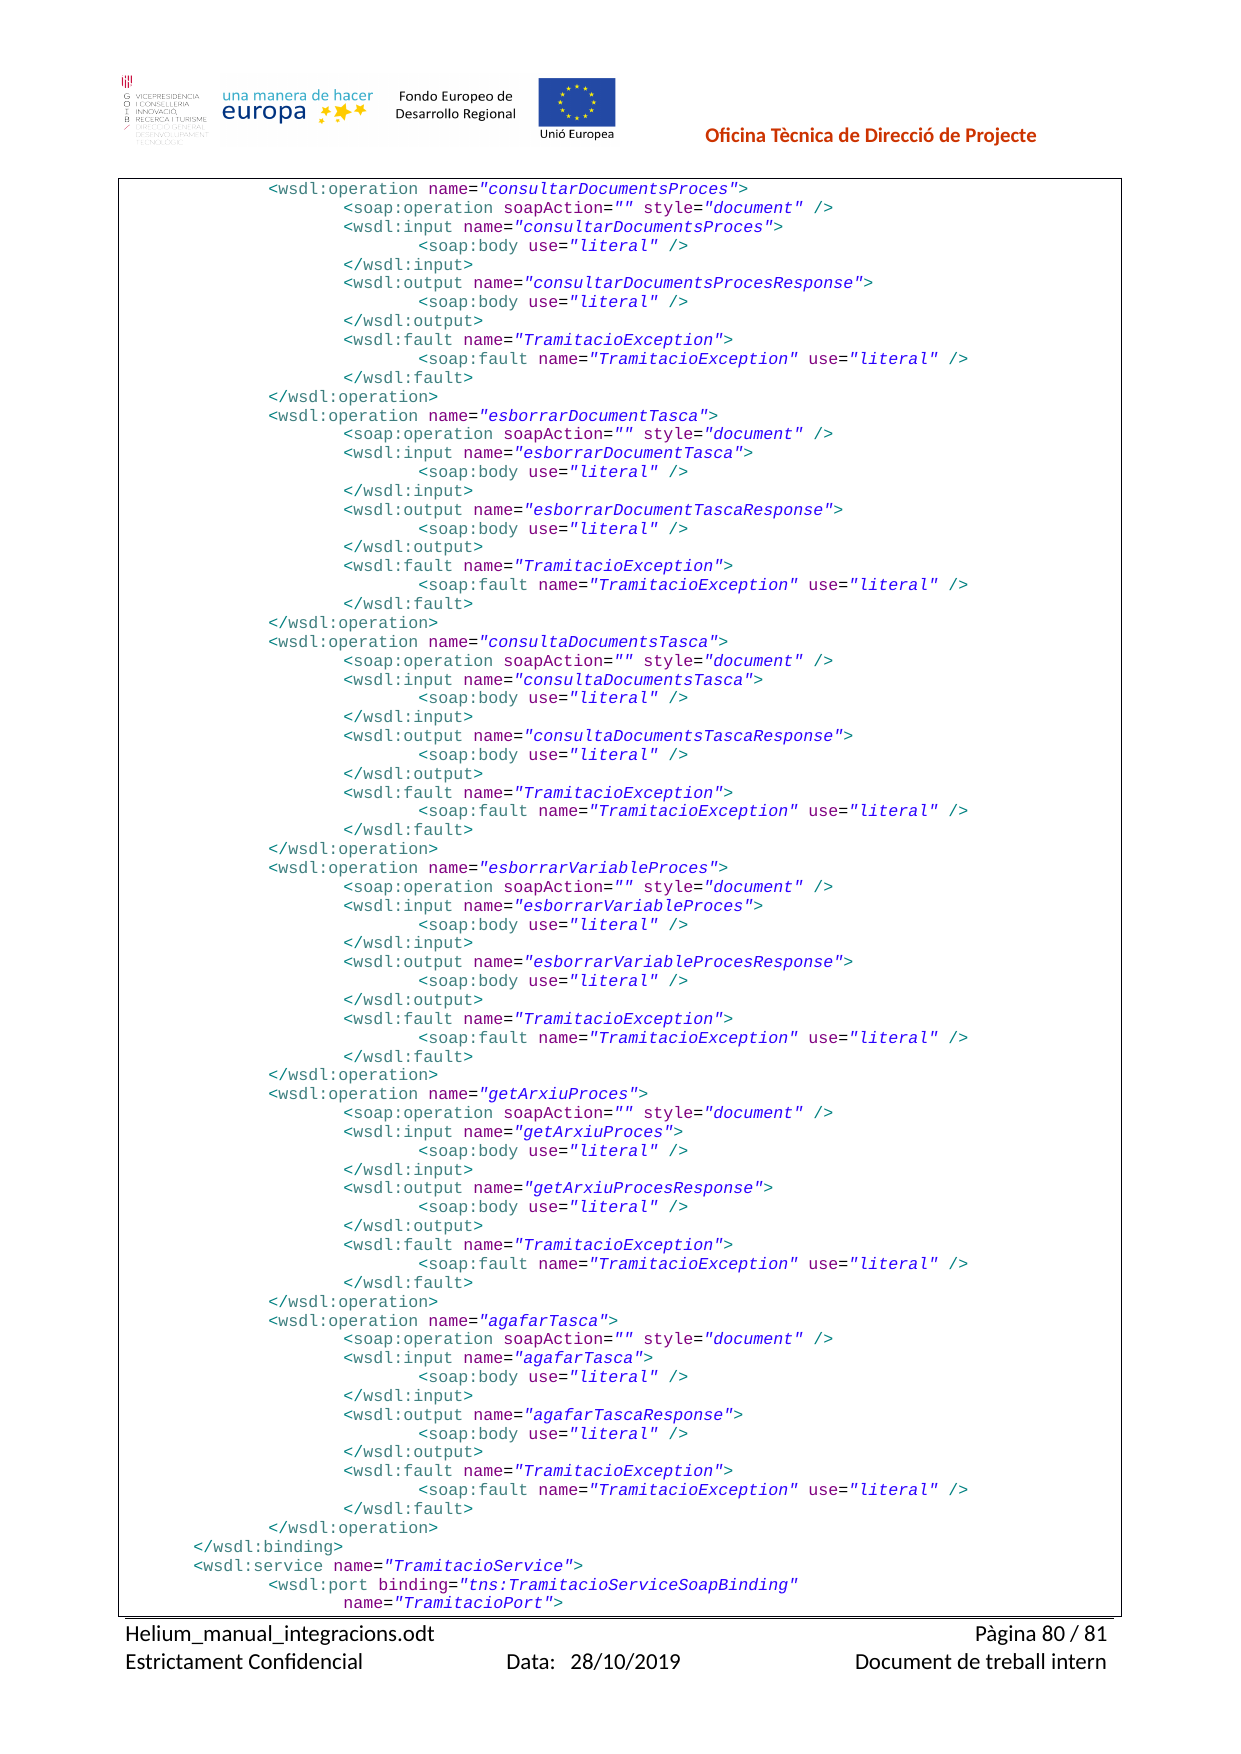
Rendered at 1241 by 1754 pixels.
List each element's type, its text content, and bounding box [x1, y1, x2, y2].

text <wsdl:operation name="agafarTasca"> [119, 1309, 1121, 1328]
text </wsdl:operation> [119, 385, 1121, 404]
text <wsdl:output name="agafarTascaResponse"> [119, 1403, 1121, 1422]
text </wsdl:binding> [119, 1535, 1121, 1554]
text </wsdl:fault> [119, 1271, 1121, 1290]
text <wsdl:port binding="tns:TramitacioServiceSoapBinding" [119, 1573, 1121, 1592]
text <soap:body use="literal" /> [119, 969, 1121, 988]
picture [118, 73, 213, 147]
text </wsdl:operation> [119, 1516, 1121, 1535]
text </wsdl:output> [119, 1441, 1121, 1460]
text </wsdl:fault> [119, 366, 1121, 385]
text <soap:operation soapAction="" style="document" /> [119, 875, 1121, 894]
picture [219, 73, 621, 147]
text <wsdl:output name="esborrarVariableProcesResponse"> [119, 951, 1121, 969]
text <soap:body use="literal" /> [119, 461, 1121, 479]
text <wsdl:input name="consultarDocumentsProces"> [119, 215, 1121, 234]
text <soap:fault name="TramitacioException" use="literal" /> [119, 347, 1121, 366]
text <soap:fault name="TramitacioException" use="literal" /> [119, 1479, 1121, 1497]
text <wsdl:fault name="TramitacioException"> [119, 1007, 1121, 1026]
text name="TramitacioPort"> [119, 1592, 1121, 1616]
text </wsdl:fault> [119, 1045, 1121, 1064]
text <wsdl:input name="consultaDocumentsTasca"> [119, 668, 1121, 687]
text <soap:operation soapAction="" style="document" /> [119, 197, 1121, 215]
text <soap:operation soapAction="" style="document" /> [119, 423, 1121, 442]
text <soap:operation soapAction="" style="document" /> [119, 1102, 1121, 1120]
text <wsdl:operation name="esborrarVariableProces"> [119, 856, 1121, 875]
text <soap:fault name="TramitacioException" use="literal" /> [119, 1026, 1121, 1045]
text <wsdl:output name="consultarDocumentsProcesResponse"> [119, 272, 1121, 291]
text <wsdl:service name="TramitacioService"> [119, 1554, 1121, 1573]
text <wsdl:output name="getArxiuProcesResponse"> [119, 1177, 1121, 1196]
text <wsdl:input name="agafarTasca"> [119, 1347, 1121, 1366]
text </wsdl:input> [119, 253, 1121, 272]
text <wsdl:input name="getArxiuProces"> [119, 1120, 1121, 1139]
text <soap:body use="literal" /> [119, 913, 1121, 932]
text <soap:body use="literal" /> [119, 1422, 1121, 1441]
text <wsdl:output name="consultaDocumentsTascaResponse"> [119, 724, 1121, 743]
text </wsdl:output> [119, 988, 1121, 1007]
text <soap:operation soapAction="" style="document" /> [119, 1328, 1121, 1347]
text <wsdl:fault name="TramitacioException"> [119, 781, 1121, 800]
text <soap:body use="literal" /> [119, 234, 1121, 253]
text </wsdl:input> [119, 1158, 1121, 1177]
text <wsdl:fault name="TramitacioException"> [119, 1233, 1121, 1252]
text </wsdl:fault> [119, 592, 1121, 611]
text <soap:body use="literal" /> [119, 687, 1121, 706]
text </wsdl:input> [119, 1384, 1121, 1403]
text </wsdl:input> [119, 706, 1121, 724]
text <soap:fault name="TramitacioException" use="literal" /> [119, 1252, 1121, 1271]
text <wsdl:operation name="consultaDocumentsTasca"> [119, 630, 1121, 649]
text </wsdl:output> [119, 762, 1121, 781]
text <wsdl:input name="esborrarDocumentTasca"> [119, 442, 1121, 461]
text </wsdl:operation> [119, 838, 1121, 856]
text </wsdl:fault> [119, 1497, 1121, 1516]
text <soap:body use="literal" /> [119, 291, 1121, 310]
text </wsdl:output> [119, 536, 1121, 555]
text </wsdl:operation> [119, 1290, 1121, 1309]
text <soap:body use="literal" /> [119, 1196, 1121, 1215]
text <wsdl:output name="esborrarDocumentTascaResponse"> [119, 498, 1121, 517]
text <soap:fault name="TramitacioException" use="literal" /> [119, 574, 1121, 592]
text </wsdl:output> [119, 1215, 1121, 1233]
text <wsdl:operation name="consultarDocumentsProces"> [119, 179, 1121, 197]
text </wsdl:fault> [119, 819, 1121, 838]
text <wsdl:fault name="TramitacioException"> [119, 1460, 1121, 1479]
text </wsdl:operation> [119, 611, 1121, 630]
text <soap:body use="literal" /> [119, 1366, 1121, 1384]
text <wsdl:fault name="TramitacioException"> [119, 328, 1121, 347]
text </wsdl:operation> [119, 1064, 1121, 1083]
text <wsdl:operation name="esborrarDocumentTasca"> [119, 404, 1121, 423]
text </wsdl:input> [119, 932, 1121, 951]
text <soap:body use="literal" /> [119, 517, 1121, 536]
text <soap:body use="literal" /> [119, 1139, 1121, 1158]
text </wsdl:input> [119, 479, 1121, 498]
text <wsdl:input name="esborrarVariableProces"> [119, 894, 1121, 913]
text <soap:body use="literal" /> [119, 743, 1121, 762]
text <soap:operation soapAction="" style="document" /> [119, 649, 1121, 668]
text </wsdl:output> [119, 310, 1121, 328]
text <wsdl:fault name="TramitacioException"> [119, 555, 1121, 574]
text <soap:fault name="TramitacioException" use="literal" /> [119, 800, 1121, 819]
text <wsdl:operation name="getArxiuProces"> [119, 1083, 1121, 1102]
